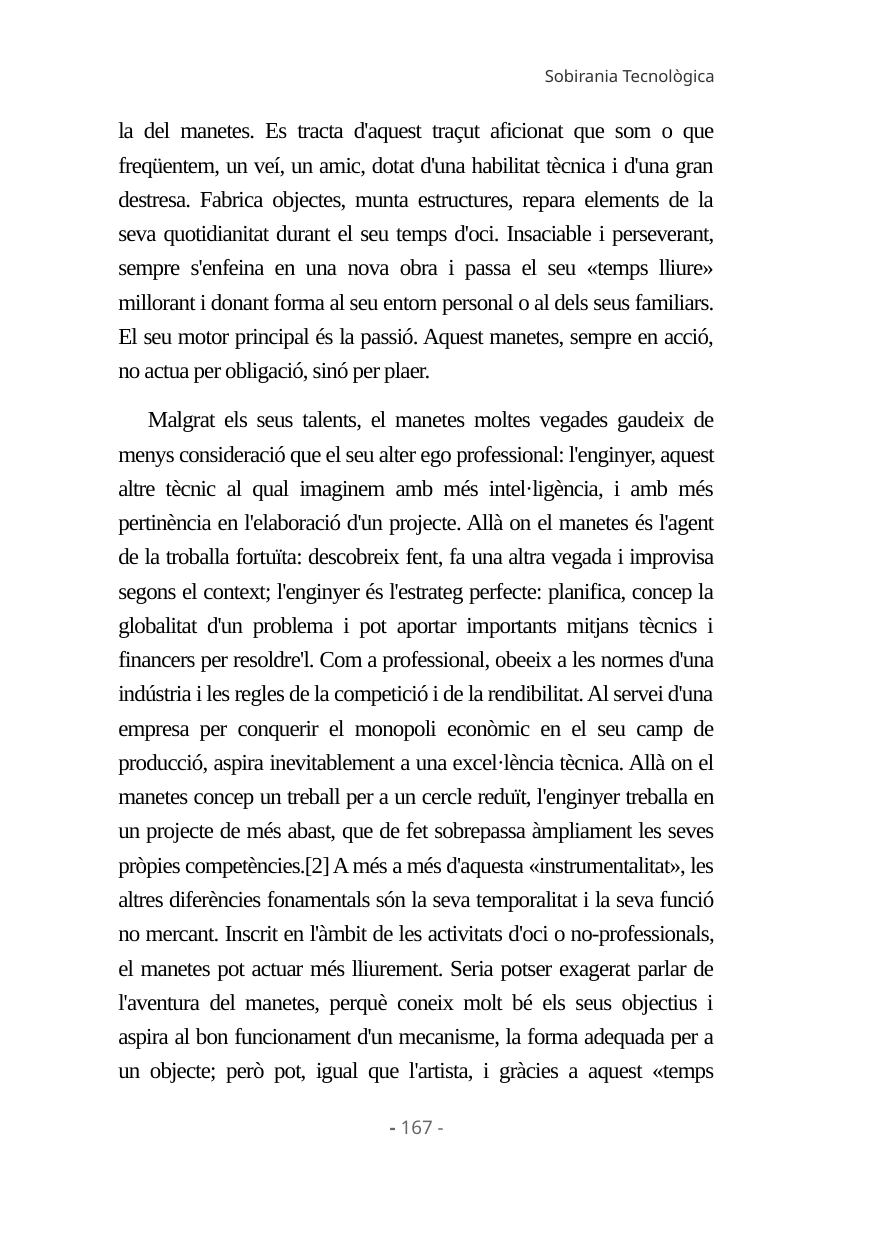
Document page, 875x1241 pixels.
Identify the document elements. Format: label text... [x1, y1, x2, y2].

text Malgrat els seus talents, el manetes moltes vegades gaudeix de menys consideració que el seu alter ego professional: l'enginyer, aquest altre tècnic al qual imaginem amb més intel·ligència, i amb més pertinència en l'elaboració d'un projecte. Allà on el manetes és l'agent de la troballa fortuïta: descobreix fent, fa una altra vegada i improvisa segons el context; l'enginyer és l'estrateg perfecte: planifica, concep la globalitat d'un problema i pot aportar importants mitjans tècnics i financers per resoldre'l. Com a professional, obeeix a les normes d'una indústria i les regles de la competició i de la rendibilitat. Al servei d'una empresa per conquerir el monopoli econòmic en el seu camp de producció, aspira inevitablement a una excel·lència tècnica. Allà on el manetes concep un treball per a un cercle reduït, l'enginyer treballa en un projecte de més abast, que de fet sobrepassa àmpliament les seves pròpies competències.[2] A més a més d'aquesta «instrumentalitat», les altres diferències fonamentals són la seva temporalitat i la seva funció no mercant. Inscrit en l'àmbit de les activitats d'oci o no-professionals, el manetes pot actuar més lliurement. Seria potser exagerat parlar de l'aventura del manetes, perquè coneix molt bé els seus objectius i aspira al bon funcionament d'un mecanisme, la forma adequada per a un objecte; però pot, igual que l'artista, i gràcies a aquest «temps [118, 400, 714, 1086]
text la del manetes. Es tracta d'aquest traçut aficionat que som o que freqüentem, un veí, un amic, dotat d'una habilitat tècnica i d'una gran destresa. Fabrica objectes, munta estructures, repara elements de la seva quotidianitat durant el seu temps d'oci. Insaciable i perseverant, sempre s'enfeina en una nova obra i passa el seu «temps lliure» millorant i donant forma al seu entorn personal o al dels seus familiars. El seu motor principal és la passió. Aquest manetes, sempre en acció, no actua per obligació, sinó per plaer. [118, 111, 714, 386]
